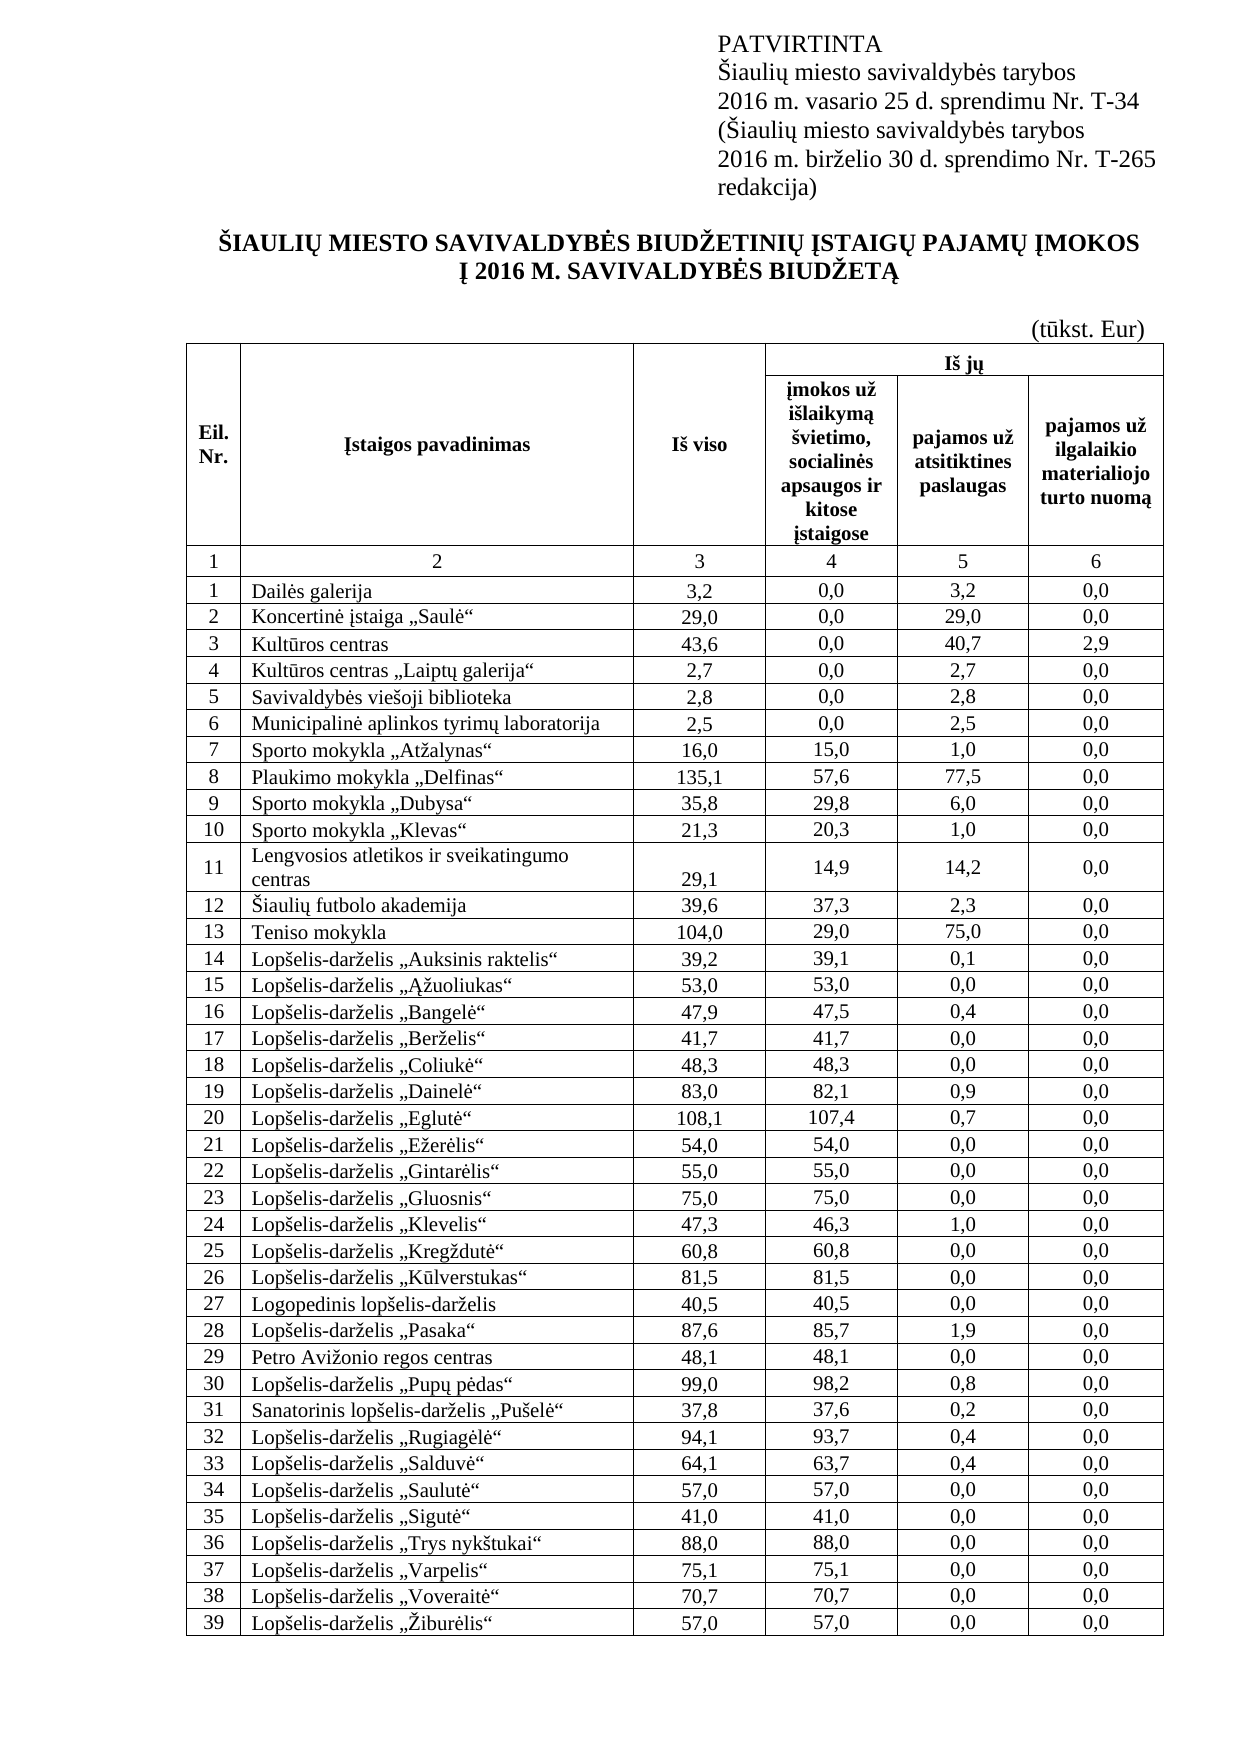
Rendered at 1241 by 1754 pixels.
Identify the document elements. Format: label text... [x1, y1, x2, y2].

table_cell 0,0 [766, 657, 897, 682]
table_cell 41,0 [634, 1503, 765, 1528]
table_cell 37,8 [634, 1397, 765, 1422]
table_cell 0,0 [1029, 1184, 1163, 1210]
table_cell Lopšelis-darželis „Berželis“ [241, 1025, 633, 1050]
table_cell 22 [187, 1158, 240, 1183]
table_cell Lopšelis-darželis „Rugiagėlė“ [241, 1423, 633, 1449]
table_cell 0,0 [898, 1530, 1028, 1555]
table_cell Lopšelis-darželis „Pasaka“ [241, 1317, 633, 1342]
table_cell 0,0 [766, 710, 897, 736]
table_cell 0,0 [898, 1184, 1028, 1210]
table_cell 0,0 [1029, 1397, 1163, 1422]
table_cell 48,3 [634, 1051, 765, 1077]
table_cell 2,8 [634, 684, 765, 709]
table_cell 0,0 [1029, 763, 1163, 789]
text 2016 m. vasario 25 d. sprendimu Nr. T-34 [582, 86, 1181, 115]
table_cell 0,0 [1029, 1476, 1163, 1502]
table_cell Lopšelis-darželis „Sigutė“ [241, 1503, 633, 1528]
table_cell 23 [187, 1184, 240, 1210]
table_cell 54,0 [634, 1131, 765, 1157]
table_cell 0,0 [1029, 1423, 1163, 1449]
table_cell Lopšelis-darželis „Gluosnis“ [241, 1184, 633, 1210]
table_cell 3,2 [634, 577, 765, 603]
table_cell 46,3 [766, 1211, 897, 1236]
table_cell 0,0 [1029, 945, 1163, 971]
table_cell 6 [1029, 546, 1163, 576]
table_cell Petro Avižonio regos centras [241, 1344, 633, 1369]
table_cell 0,0 [898, 1556, 1028, 1582]
table_cell 6,0 [898, 790, 1028, 815]
table_cell 0,0 [898, 1609, 1028, 1635]
table_cell 0,0 [1029, 1450, 1163, 1475]
table_cell 29,0 [766, 919, 897, 944]
table_cell 87,6 [634, 1317, 765, 1342]
table_cell 0,0 [898, 1503, 1028, 1528]
table_cell Lopšelis-darželis „Trys nykštukai“ [241, 1530, 633, 1555]
table_cell 1,0 [898, 816, 1028, 842]
table_cell 55,0 [634, 1158, 765, 1183]
table_cell 17 [187, 1025, 240, 1050]
table_cell 0,0 [1029, 1503, 1163, 1528]
table_cell Municipalinė aplinkos tyrimų laboratorija [241, 710, 633, 736]
table_cell 0,0 [1029, 1370, 1163, 1396]
table_cell 1,0 [898, 1211, 1028, 1236]
table_cell Teniso mokykla [241, 919, 633, 944]
table_cell 0,0 [1029, 737, 1163, 762]
table_cell 0,0 [1029, 657, 1163, 682]
table_cell 39,6 [634, 892, 765, 917]
table_cell 0,0 [1029, 1317, 1163, 1342]
table_cell 75,0 [766, 1184, 897, 1210]
table_cell 9 [187, 790, 240, 815]
table_cell 57,0 [766, 1609, 897, 1635]
table_cell 77,5 [898, 763, 1028, 789]
table_cell 27 [187, 1290, 240, 1316]
table_cell 0,0 [1029, 972, 1163, 997]
table_cell Lopšelis-darželis „Saulutė“ [241, 1476, 633, 1502]
table_cell 0,4 [898, 998, 1028, 1024]
table_cell 99,0 [634, 1370, 765, 1396]
table_cell 0,0 [1029, 1530, 1163, 1555]
table_cell 55,0 [766, 1158, 897, 1183]
table_cell Lopšelis-darželis „Žiburėlis“ [241, 1609, 633, 1635]
table_cell Lopšelis-darželis „Salduvė“ [241, 1450, 633, 1475]
table_cell 60,8 [634, 1237, 765, 1263]
table_cell 8 [187, 763, 240, 789]
table_cell 1 [187, 546, 240, 576]
table_cell Kultūros centras [241, 630, 633, 656]
table_cell 2 [241, 546, 633, 576]
table_cell Lopšelis-darželis „Gintarėlis“ [241, 1158, 633, 1183]
table_cell 39,1 [766, 945, 897, 971]
table_cell 29,1 [634, 843, 765, 891]
table_cell Logopedinis lopšelis-darželis [241, 1290, 633, 1316]
table_cell Lopšelis-darželis „Dainelė“ [241, 1078, 633, 1103]
table_cell 0,2 [898, 1397, 1028, 1422]
table_cell 2,7 [898, 657, 1028, 682]
table_cell 57,0 [634, 1476, 765, 1502]
table_cell 20,3 [766, 816, 897, 842]
table_cell Lopšelis-darželis „Coliukė“ [241, 1051, 633, 1077]
table_cell 0,0 [1029, 998, 1163, 1024]
table_cell 0,0 [1029, 1583, 1163, 1608]
table_cell 0,0 [1029, 1556, 1163, 1582]
table_cell 40,5 [634, 1290, 765, 1316]
table_cell 0,0 [1029, 1609, 1163, 1635]
table_cell 36 [187, 1530, 240, 1555]
table_cell 64,1 [634, 1450, 765, 1475]
table_cell 108,1 [634, 1105, 765, 1130]
table_cell 2,5 [634, 710, 765, 736]
table_cell Lopšelis-darželis „Ežerėlis“ [241, 1131, 633, 1157]
table_cell 4 [187, 657, 240, 682]
table_cell 13 [187, 919, 240, 944]
table_header Iš viso [634, 344, 765, 545]
table_cell 20 [187, 1105, 240, 1130]
table_cell 0,4 [898, 1450, 1028, 1475]
text Šiaulių miesto savivaldybės tarybos [582, 57, 1181, 86]
table_cell 41,7 [766, 1025, 897, 1050]
table_cell 0,0 [898, 1025, 1028, 1050]
table_cell 37,3 [766, 892, 897, 917]
table_cell 39,2 [634, 945, 765, 971]
table_cell 0,0 [1029, 1158, 1163, 1183]
table_cell 29 [187, 1344, 240, 1369]
table_cell 2,8 [898, 684, 1028, 709]
table_cell 0,0 [1029, 710, 1163, 736]
table_header Įstaigos pavadinimas [241, 344, 633, 545]
table_cell 0,0 [1029, 1344, 1163, 1369]
table_cell 104,0 [634, 919, 765, 944]
table_cell 47,3 [634, 1211, 765, 1236]
table_cell Plaukimo mokykla „Delfinas“ [241, 763, 633, 789]
table_cell pajamos už atsitiktines paslaugas [898, 376, 1028, 545]
table_cell 21,3 [634, 816, 765, 842]
text (tūkst. Eur) [177, 314, 1181, 343]
table_cell 70,7 [634, 1583, 765, 1608]
table_cell 3,2 [898, 577, 1028, 603]
table_cell 3 [634, 546, 765, 576]
table_cell 54,0 [766, 1131, 897, 1157]
table_cell 2,5 [898, 710, 1028, 736]
table_cell 0,0 [898, 1051, 1028, 1077]
table_cell Lengvosios atletikos ir sveikatingumo centras [241, 843, 633, 891]
table_cell 29,8 [766, 790, 897, 815]
table_cell 16,0 [634, 737, 765, 762]
table_cell Sporto mokykla „Klevas“ [241, 816, 633, 842]
table_cell 43,6 [634, 630, 765, 656]
text (Šiaulių miesto savivaldybės tarybos [582, 115, 1181, 144]
table_cell Lopšelis-darželis „Eglutė“ [241, 1105, 633, 1130]
table_cell Lopšelis-darželis „Kūlverstukas“ [241, 1264, 633, 1289]
table_cell 0,0 [898, 972, 1028, 997]
table_cell 57,0 [766, 1476, 897, 1502]
table_cell 0,0 [1029, 1078, 1163, 1103]
table_cell 75,1 [634, 1556, 765, 1582]
table_cell 2,9 [1029, 630, 1163, 656]
table_cell 37 [187, 1556, 240, 1582]
table_cell 24 [187, 1211, 240, 1236]
table_cell 88,0 [634, 1530, 765, 1555]
table_cell 37,6 [766, 1397, 897, 1422]
table_cell 0,4 [898, 1423, 1028, 1449]
table_cell 19 [187, 1078, 240, 1103]
table_cell 2 [187, 604, 240, 629]
table_cell 0,0 [1029, 604, 1163, 629]
table_cell 98,2 [766, 1370, 897, 1396]
table_cell 5 [187, 684, 240, 709]
text PATVIRTINTA [582, 29, 1181, 57]
table_cell 53,0 [766, 972, 897, 997]
table_cell 93,7 [766, 1423, 897, 1449]
table_cell 81,5 [634, 1264, 765, 1289]
table_cell 29,0 [634, 604, 765, 629]
table_cell 6 [187, 710, 240, 736]
table_cell 35 [187, 1503, 240, 1528]
table_cell 107,4 [766, 1105, 897, 1130]
table_cell 70,7 [766, 1583, 897, 1608]
table_cell 40,5 [766, 1290, 897, 1316]
table_cell 29,0 [898, 604, 1028, 629]
table_cell 63,7 [766, 1450, 897, 1475]
table_cell 12 [187, 892, 240, 917]
table_cell 0,0 [1029, 790, 1163, 815]
table_cell 82,1 [766, 1078, 897, 1103]
table_cell 38 [187, 1583, 240, 1608]
table_cell Sanatorinis lopšelis-darželis „Pušelė“ [241, 1397, 633, 1422]
table_cell 25 [187, 1237, 240, 1263]
table_cell 0,7 [898, 1105, 1028, 1130]
table_cell 0,1 [898, 945, 1028, 971]
table_cell 0,0 [766, 604, 897, 629]
table_cell 53,0 [634, 972, 765, 997]
table_cell 0,0 [1029, 1264, 1163, 1289]
table_cell Dailės galerija [241, 577, 633, 603]
table_cell 0,0 [766, 684, 897, 709]
table_cell 0,0 [1029, 684, 1163, 709]
table_cell 0,0 [898, 1476, 1028, 1502]
table_cell Lopšelis-darželis „Bangelė“ [241, 998, 633, 1024]
table_cell 75,0 [634, 1184, 765, 1210]
table_cell 18 [187, 1051, 240, 1077]
table_cell 0,0 [1029, 1237, 1163, 1263]
table_cell Lopšelis-darželis „Auksinis raktelis“ [241, 945, 633, 971]
table_cell 0,0 [1029, 843, 1163, 891]
table_cell Lopšelis-darželis „Pupų pėdas“ [241, 1370, 633, 1396]
table_cell 0,0 [1029, 1290, 1163, 1316]
table_cell 135,1 [634, 763, 765, 789]
table_cell 31 [187, 1397, 240, 1422]
table_cell 1,0 [898, 737, 1028, 762]
table_cell 39 [187, 1609, 240, 1635]
table_cell Sporto mokykla „Atžalynas“ [241, 737, 633, 762]
table_cell 48,1 [634, 1344, 765, 1369]
table_cell 1,9 [898, 1317, 1028, 1342]
table_cell 94,1 [634, 1423, 765, 1449]
table_cell 16 [187, 998, 240, 1024]
table_cell 21 [187, 1131, 240, 1157]
table_cell 14,9 [766, 843, 897, 891]
table_cell 60,8 [766, 1237, 897, 1263]
table_cell Šiaulių futbolo akademija [241, 892, 633, 917]
table_cell 75,0 [898, 919, 1028, 944]
table_header Iš jų [766, 344, 1163, 375]
table_cell 4 [766, 546, 897, 576]
table_cell 85,7 [766, 1317, 897, 1342]
table_cell 0,0 [1029, 1025, 1163, 1050]
text ŠIAULIŲ MIESTO SAVIVALDYBĖS BIUDŽETINIŲ ĮSTAIGŲ PAJAMŲ ĮMOKOS Į 2016 M. SAVIVALDYBĖS BIUDŽETĄ [177, 228, 1181, 285]
table_cell 0,0 [766, 630, 897, 656]
table_cell 5 [898, 546, 1028, 576]
table_cell Lopšelis-darželis „Kregždutė“ [241, 1237, 633, 1263]
table_cell 10 [187, 816, 240, 842]
table_cell 48,3 [766, 1051, 897, 1077]
table_cell 11 [187, 843, 240, 891]
table_cell Lopšelis-darželis „Voveraitė“ [241, 1583, 633, 1608]
table_cell 81,5 [766, 1264, 897, 1289]
table_cell 26 [187, 1264, 240, 1289]
table_cell 0,0 [1029, 892, 1163, 917]
table_cell 0,0 [898, 1131, 1028, 1157]
table_cell Sporto mokykla „Dubysa“ [241, 790, 633, 815]
table_cell 75,1 [766, 1556, 897, 1582]
table_cell 33 [187, 1450, 240, 1475]
table_cell 0,0 [898, 1237, 1028, 1263]
text 2016 m. birželio 30 d. sprendimo Nr. T-265 redakcija) [717, 144, 1181, 201]
table_cell 0,0 [1029, 577, 1163, 603]
table_cell 0,8 [898, 1370, 1028, 1396]
table_cell 0,0 [1029, 1051, 1163, 1077]
table_cell 15 [187, 972, 240, 997]
table_cell 0,0 [898, 1264, 1028, 1289]
table_cell Lopšelis-darželis „Klevelis“ [241, 1211, 633, 1236]
table_cell Lopšelis-darželis „Varpelis“ [241, 1556, 633, 1582]
table_cell 0,9 [898, 1078, 1028, 1103]
table_cell 3 [187, 630, 240, 656]
table_cell 41,0 [766, 1503, 897, 1528]
table_cell 0,0 [898, 1158, 1028, 1183]
table_cell 0,0 [898, 1583, 1028, 1608]
table_cell 41,7 [634, 1025, 765, 1050]
table_cell 2,3 [898, 892, 1028, 917]
table_cell 30 [187, 1370, 240, 1396]
table_cell Lopšelis-darželis „Ąžuoliukas“ [241, 972, 633, 997]
table_cell 28 [187, 1317, 240, 1342]
table_cell 14 [187, 945, 240, 971]
table_cell Savivaldybės viešoji biblioteka [241, 684, 633, 709]
table_cell 14,2 [898, 843, 1028, 891]
table_cell Kultūros centras „Laiptų galerija“ [241, 657, 633, 682]
table_cell 57,6 [766, 763, 897, 789]
table_cell 88,0 [766, 1530, 897, 1555]
table_cell 0,0 [1029, 1105, 1163, 1130]
table_cell 0,0 [898, 1290, 1028, 1316]
table_cell 47,9 [634, 998, 765, 1024]
table_cell 57,0 [634, 1609, 765, 1635]
table_cell 34 [187, 1476, 240, 1502]
table_cell 32 [187, 1423, 240, 1449]
table_cell 0,0 [1029, 1131, 1163, 1157]
table_cell 0,0 [766, 577, 897, 603]
table_cell 1 [187, 577, 240, 603]
table_cell 40,7 [898, 630, 1028, 656]
table_cell 83,0 [634, 1078, 765, 1103]
table_cell 7 [187, 737, 240, 762]
table_cell 0,0 [1029, 1211, 1163, 1236]
table_header Eil. Nr. [187, 344, 240, 545]
table_cell 47,5 [766, 998, 897, 1024]
table_cell 35,8 [634, 790, 765, 815]
table_cell pajamos už ilgalaikio materialiojo turto nuomą [1029, 376, 1163, 545]
table_cell 15,0 [766, 737, 897, 762]
table_cell įmokos už išlaikymą švietimo, socialinės apsaugos ir kitose įstaigose [766, 376, 897, 545]
table_cell Koncertinė įstaiga „Saulė“ [241, 604, 633, 629]
table_cell 0,0 [1029, 816, 1163, 842]
table_cell 0,0 [898, 1344, 1028, 1369]
table_cell 0,0 [1029, 919, 1163, 944]
table_cell 2,7 [634, 657, 765, 682]
table_cell 48,1 [766, 1344, 897, 1369]
